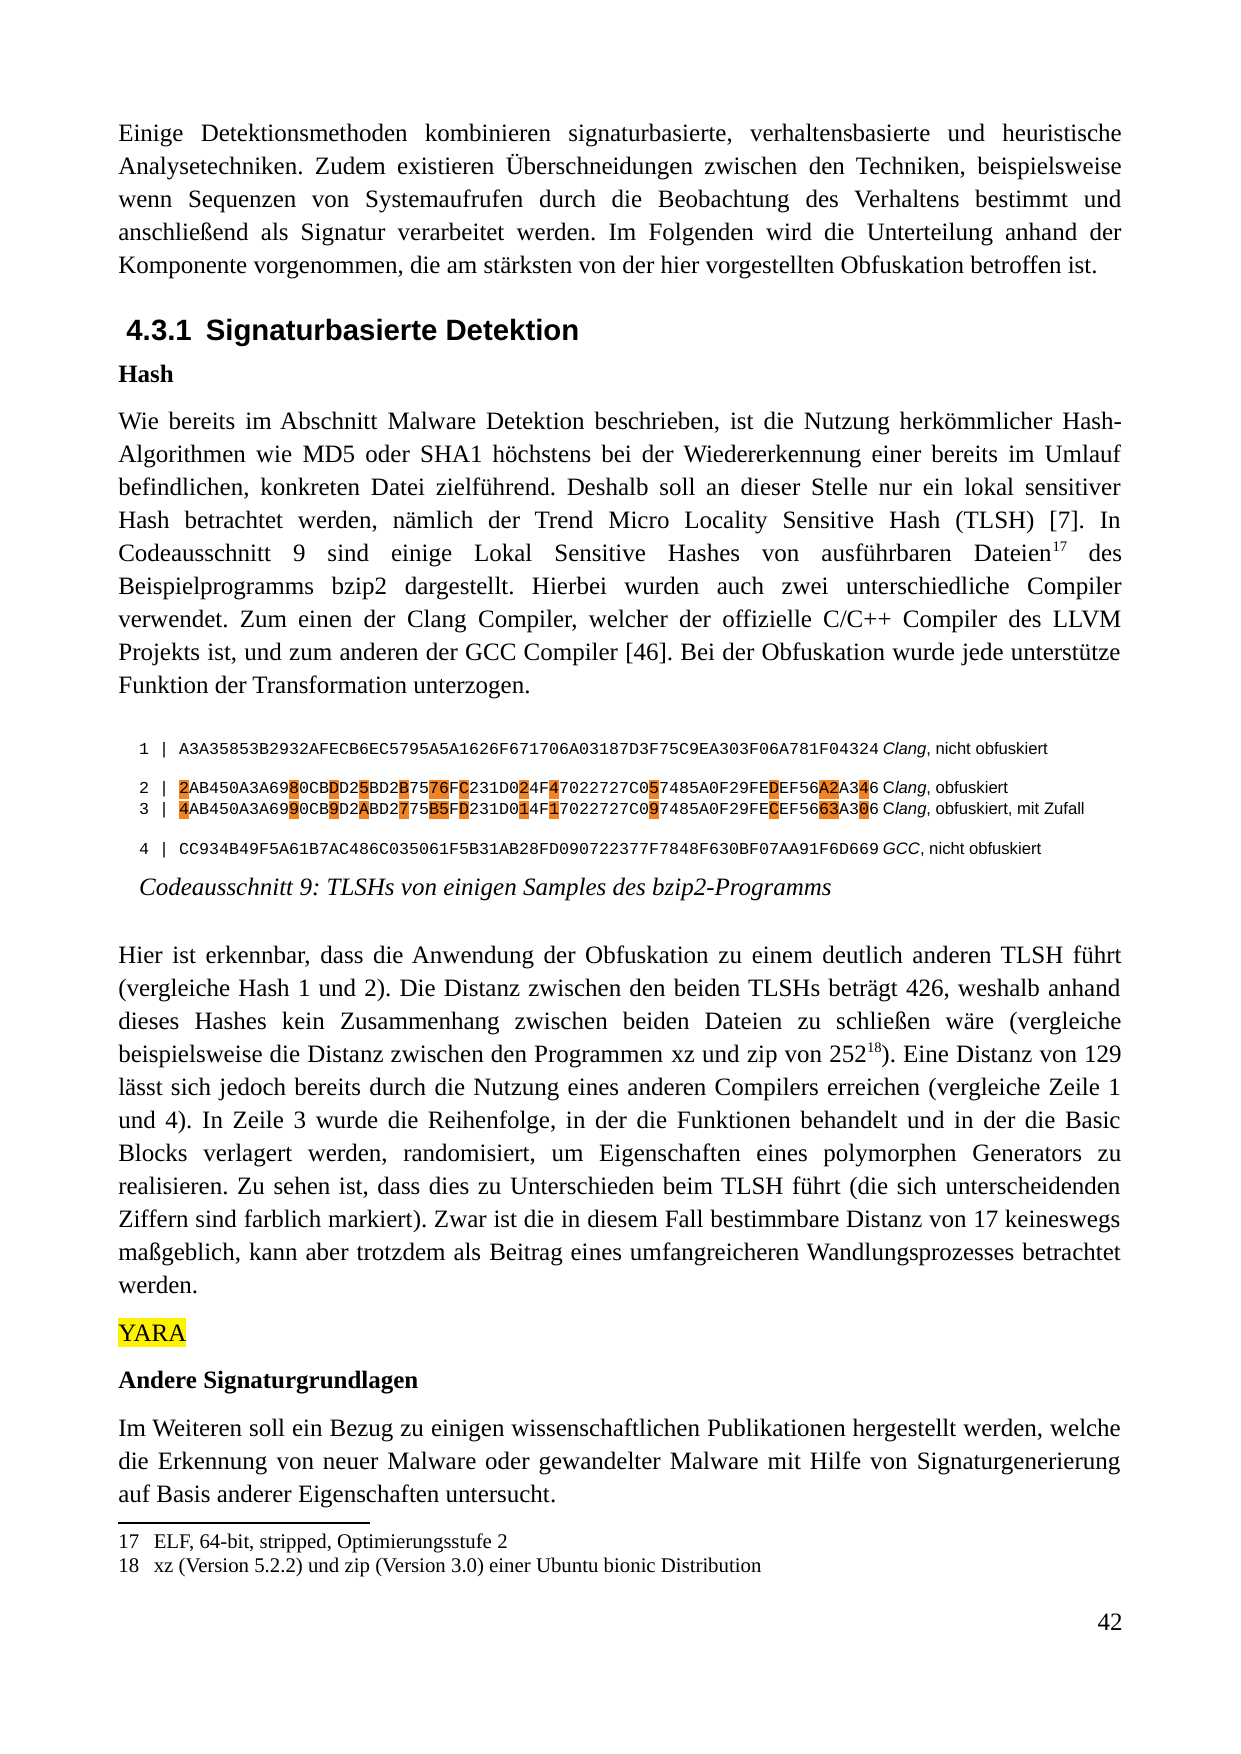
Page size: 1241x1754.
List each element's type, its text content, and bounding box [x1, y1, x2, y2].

text Hash [118, 359, 1122, 387]
text Im Weiteren soll ein Bezug zu einigen wissenschaftlichen Publikationen hergestellt werden, welche die Erkennung von neuer Malware oder gewandelter Malware mit Hilfe von Signaturgenerierung auf Basis anderer Eigenschaften untersucht. [118, 1413, 1122, 1508]
text ELF, 64-bit, stripped, Optimierungsstufe 2 [118, 1529, 1122, 1553]
list 2AB450A3A6980CBDD25BD2B7576FC231D024F47022727C057485A0F29FEDEF56A2A346 Clang, obfuskiert [139, 778, 1111, 799]
text xz (Version 5.2.2) und zip (Version 3.0) einer Ubuntu bionic Distribution [118, 1553, 1122, 1577]
list CC934B49F5A61B7AC486C035061F5B31AB28FD090722377F7848F630BF07AA91F6D669 GCC, nicht obfuskiert [139, 839, 1111, 859]
text Wie bereits im Abschnitt Malware Detektion beschrieben, ist die Nutzung herkömmlicher Hash-Algorithmen wie MD5 oder SHA1 höchstens bei der Wiedererkennung einer bereits im Umlauf befindlichen, konkreten Datei zielführend. Deshalb soll an dieser Stelle nur ein lokal sensitiver Hash betrachtet werden, nämlich der Trend Micro Locality Sensitive Hash (TLSH) [7]. In Codeausschnitt 9 sind einige Lokal Sensitive Hashes von ausführbaren Dateien des Beispielprogramms bzip2 dargestellt. Hierbei wurden auch zwei unterschiedliche Compiler verwendet. Zum einen der Clang Compiler, welcher der offizielle C/C++ Compiler des LLVM Projekts ist, und zum anderen der GCC Compiler [46]. Bei der Obfuskation wurde jede unterstütze Funktion der Transformation unterzogen. [118, 406, 1122, 699]
text Einige Detektionsmethoden kombinieren signaturbasierte, verhaltensbasierte und heuristische Analysetechniken. Zudem existieren Überschneidungen zwischen den Techniken, beispielsweise wenn Sequenzen von Systemaufrufen durch die Beobachtung des Verhaltens bestimmt und anschließend als Signatur verarbeitet werden. Im Folgenden wird die Unterteilung anhand der Komponente vorgenommen, die am stärksten von der hier vorgestellten Obfuskation betroffen ist. [118, 118, 1122, 279]
subtitle Signaturbasierte Detektion [118, 312, 1122, 346]
text Codeausschnitt 9: TLSHs von einigen Samples des bzip2-Programms [139, 872, 1111, 901]
text YARA [118, 1318, 1122, 1347]
list 4AB450A3A6990CB9D2ABD2775B5FD231D014F17022727C097485A0F29FECEF5663A306 Clang, obfuskiert, mit Zufall [139, 799, 1111, 819]
text Hier ist erkennbar, dass die Anwendung der Obfuskation zu einem deutlich anderen TLSH führt (vergleiche Hash 1 und 2). Die Distanz zwischen den beiden TLSHs beträgt 426, weshalb anhand dieses Hashes kein Zusammenhang zwischen beiden Dateien zu schließen wäre (vergleiche beispielsweise die Distanz zwischen den Programmen xz und zip von 252). Eine Distanz von 129 lässt sich jedoch bereits durch die Nutzung eines anderen Compilers erreichen (vergleiche Zeile 1 und 4). In Zeile 3 wurde die Reihenfolge, in der die Funktionen behandelt und in der die Basic Blocks verlagert werden, randomisiert, um Eigenschaften eines polymorphen Generators zu realisieren. Zu sehen ist, dass dies zu Unterschieden beim TLSH führt (die sich unterscheidenden Ziffern sind farblich markiert). Zwar ist die in diesem Fall bestimmbare Distanz von 17 keineswegs maßgeblich, kann aber trotzdem als Beitrag eines umfangreicheren Wandlungsprozesses betrachtet werden. [118, 940, 1122, 1299]
text Andere Signaturgrundlagen [118, 1366, 1122, 1394]
list A3A35853B2932AFECB6EC5795A5A1626F671706A03187D3F75C9EA303F06A781F04324 Clang, nicht obfuskiert [139, 739, 1111, 759]
